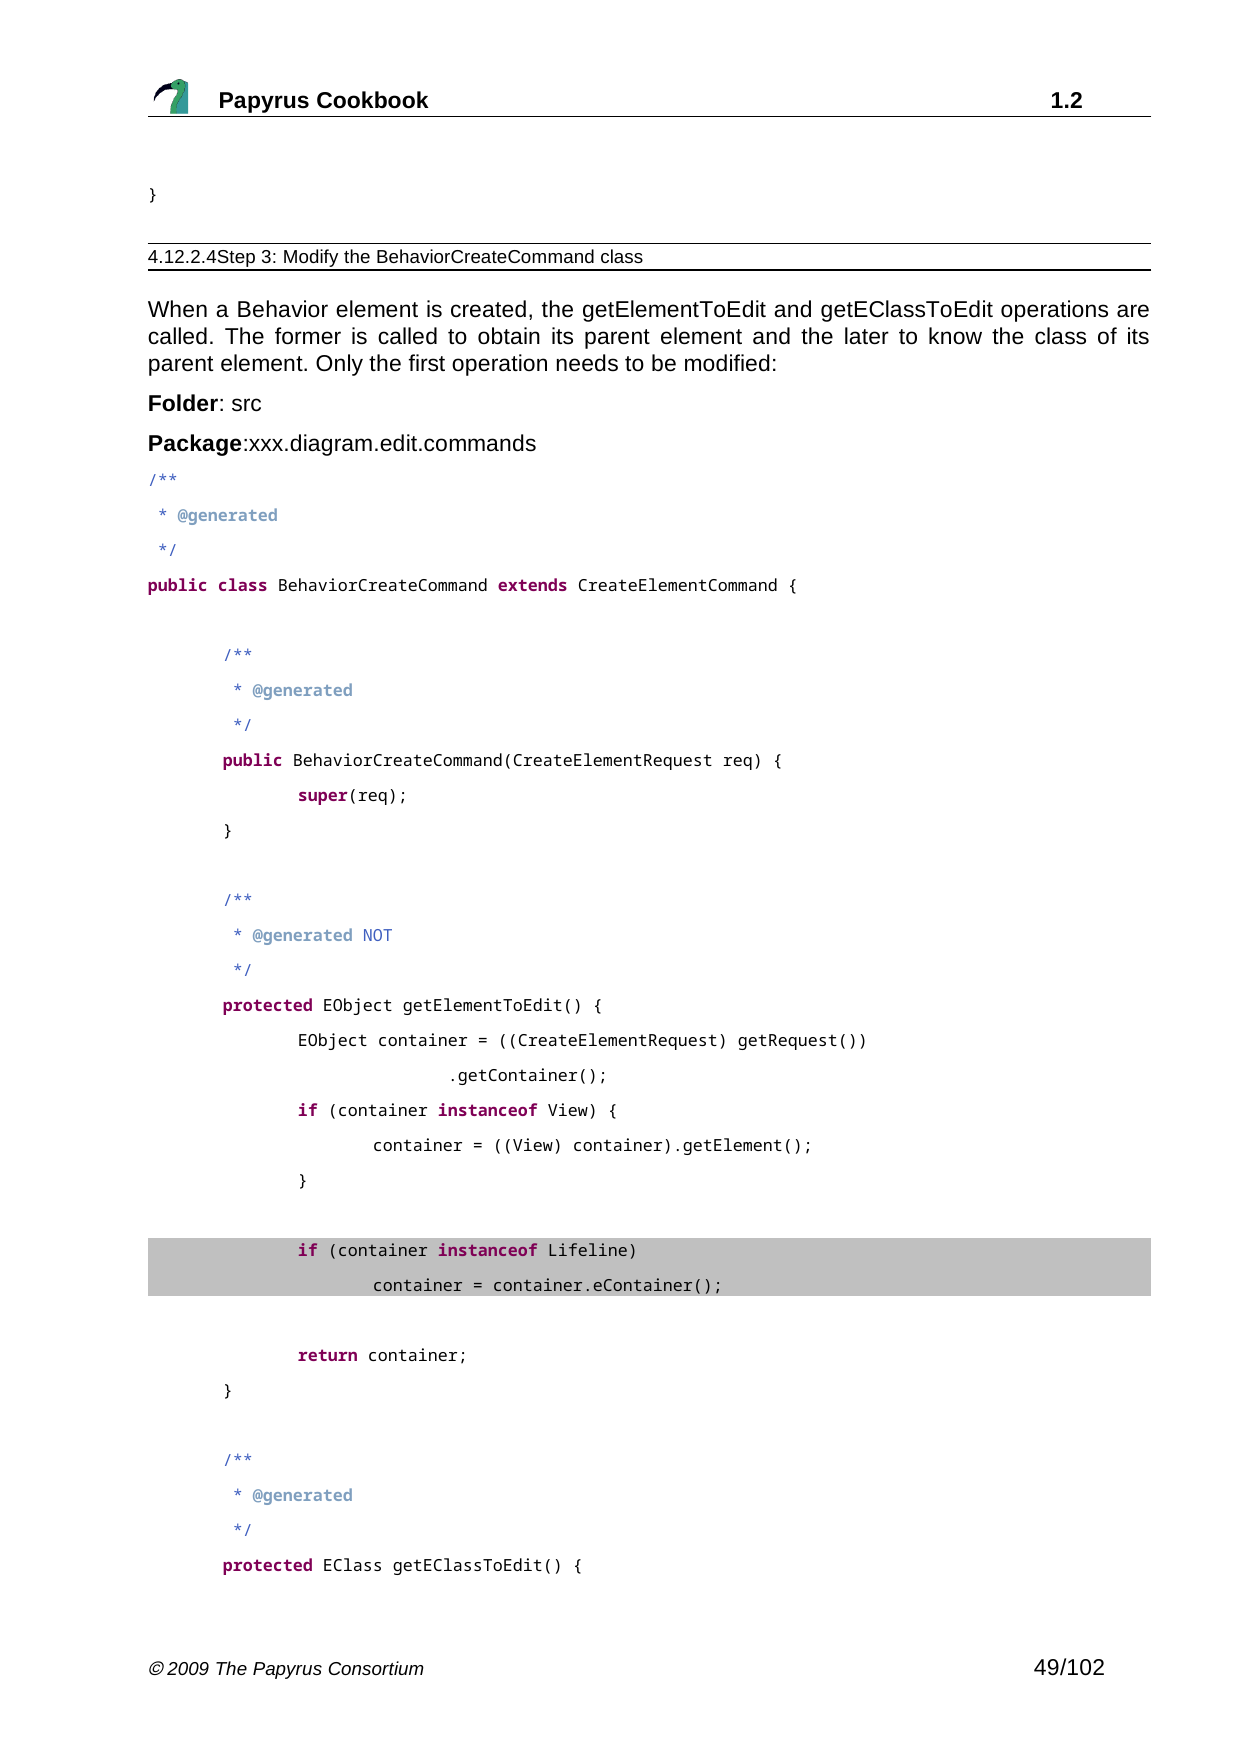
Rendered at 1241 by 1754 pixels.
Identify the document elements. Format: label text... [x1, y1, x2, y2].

text * @generated [148, 1483, 1151, 1506]
picture [153, 79, 189, 114]
text Folder: src [148, 389, 1151, 416]
text EObject container = ((CreateElementRequest) getRequest()) [148, 1028, 1151, 1051]
text * @generated NOT [148, 923, 1151, 946]
text container = ((View) container).getElement(); [148, 1133, 1151, 1156]
text if (container instanceof View) { [148, 1098, 1151, 1121]
text } [148, 818, 1151, 841]
text if (container instanceof Lifeline) [148, 1238, 1151, 1261]
text return container; [148, 1343, 1151, 1366]
text public BehaviorCreateCommand(CreateElementRequest req) { [148, 748, 1151, 771]
text protected EClass getEClassToEdit() { [148, 1553, 1151, 1576]
text } [148, 1378, 1151, 1401]
text * @generated [148, 503, 1151, 526]
text } [148, 1168, 1151, 1191]
text /** [148, 468, 1151, 491]
text protected EObject getElementToEdit() { [148, 993, 1151, 1016]
text */ [148, 713, 1151, 736]
text * @generated [148, 678, 1151, 701]
text /** [148, 888, 1151, 911]
text */ [148, 1518, 1151, 1541]
text } [148, 183, 1151, 205]
text .getContainer(); [148, 1063, 1151, 1086]
text container = container.eContainer(); [148, 1273, 1151, 1296]
text /** [148, 643, 1151, 666]
text /** [148, 1448, 1151, 1471]
text */ [148, 958, 1151, 981]
subtitle Step 3: Modify the BehaviorCreateCommand class [148, 244, 1151, 269]
text public class BehaviorCreateCommand extends CreateElementCommand { [148, 573, 1151, 596]
text super(req); [148, 783, 1151, 806]
text Package:xxx.diagram.edit.commands [148, 429, 1151, 456]
text When a Behavior element is created, the getElementToEdit and getEClassToEdit operations are called. The former is called to obtain its parent element and the later to know the class of its parent element. Only the first operation needs to be modified: [148, 296, 1151, 377]
text */ [148, 538, 1151, 561]
